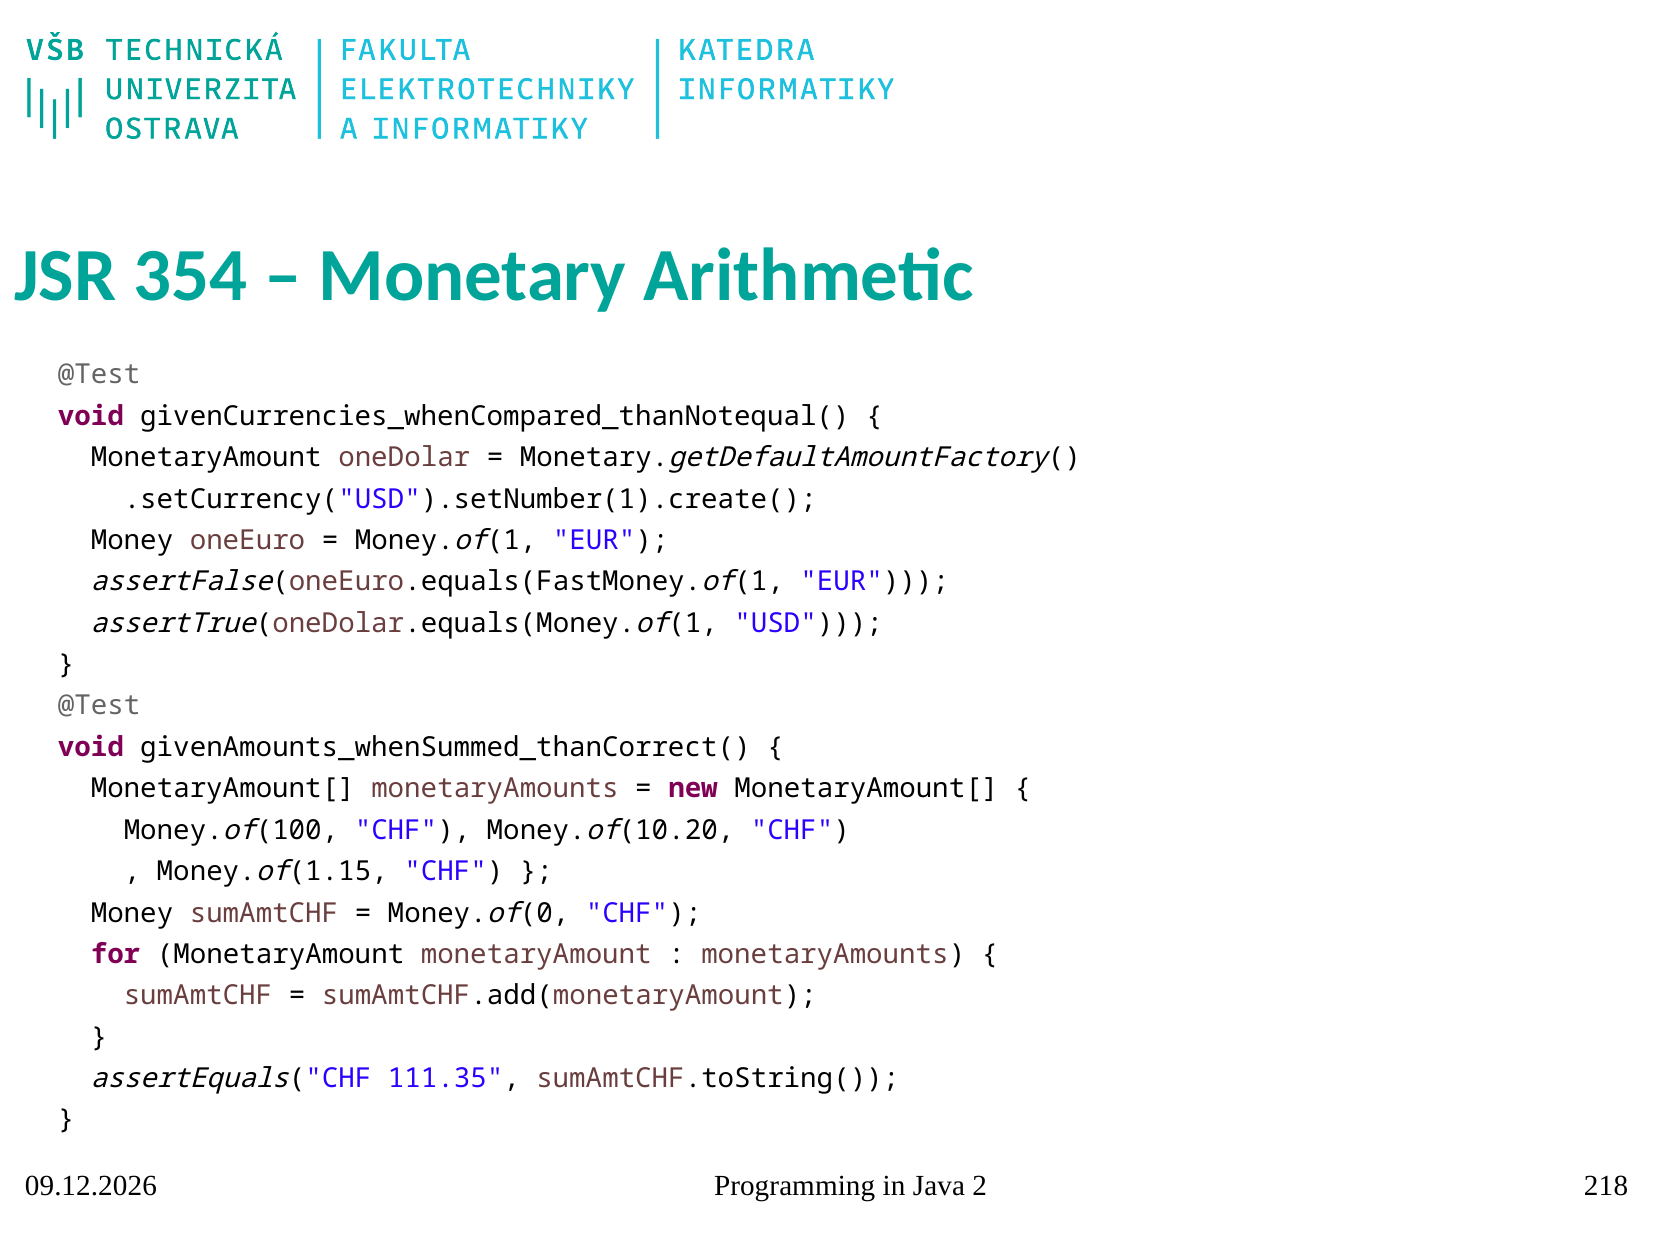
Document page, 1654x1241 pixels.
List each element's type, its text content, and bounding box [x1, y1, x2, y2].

list @Test void givenCurrencies_whenCompared_thanNotequal() { MonetaryAmount oneDolar = Monetary.getDefaultAmountFactory() .setCurrency("USD").setNumber(1).create(); Money oneEuro = Money.of(1, "EUR"); assertFalse(oneEuro.equals(FastMoney.of(1, "EUR"))); assertTrue(oneDolar.equals(Money.of(1, "USD"))); } @Test void givenAmounts_whenSummed_thanCorrect() { MonetaryAmount[] monetaryAmounts = new MonetaryAmount[] { Money.of(100, "CHF"), Money.of(10.20, "CHF") , Money.of(1.15, "CHF") }; Money sumAmtCHF = Money.of(0, "CHF"); for (MonetaryAmount monetaryAmount : monetaryAmounts) { sumAmtCHF = sumAmtCHF.add(monetaryAmount); } assertEquals("CHF 111.35", sumAmtCHF.toString()); } [24, 354, 1629, 1146]
picture [26, 31, 894, 139]
title JSR 354 – Monetary Arithmetic [14, 165, 1619, 319]
